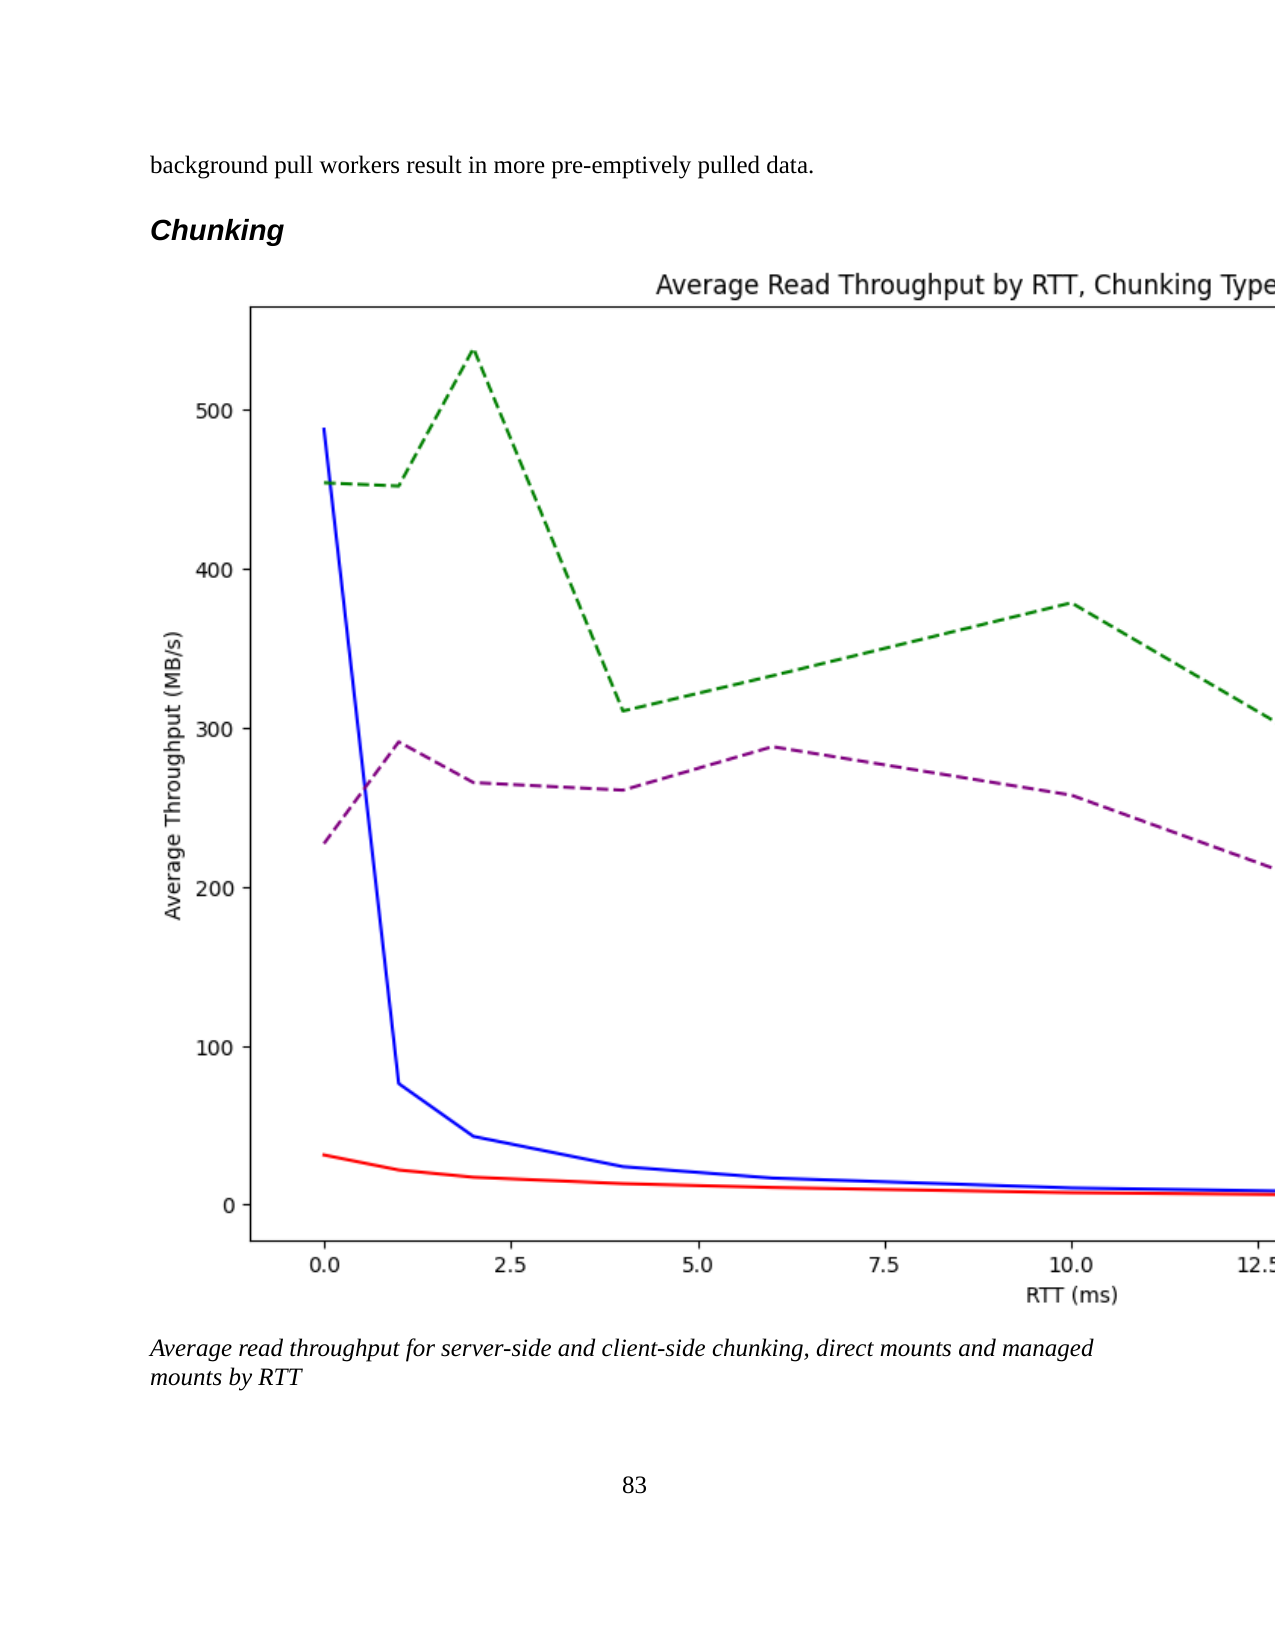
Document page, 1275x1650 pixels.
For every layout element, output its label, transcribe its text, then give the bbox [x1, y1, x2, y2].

picture [150, 258, 1275, 1321]
text background pull workers result in more pre-emptively pulled data. [150, 150, 1125, 179]
subtitle Chunking [150, 213, 1125, 246]
text Average read throughput for server-side and client-side chunking, direct mounts and managed mounts by RTT [150, 1333, 1125, 1391]
